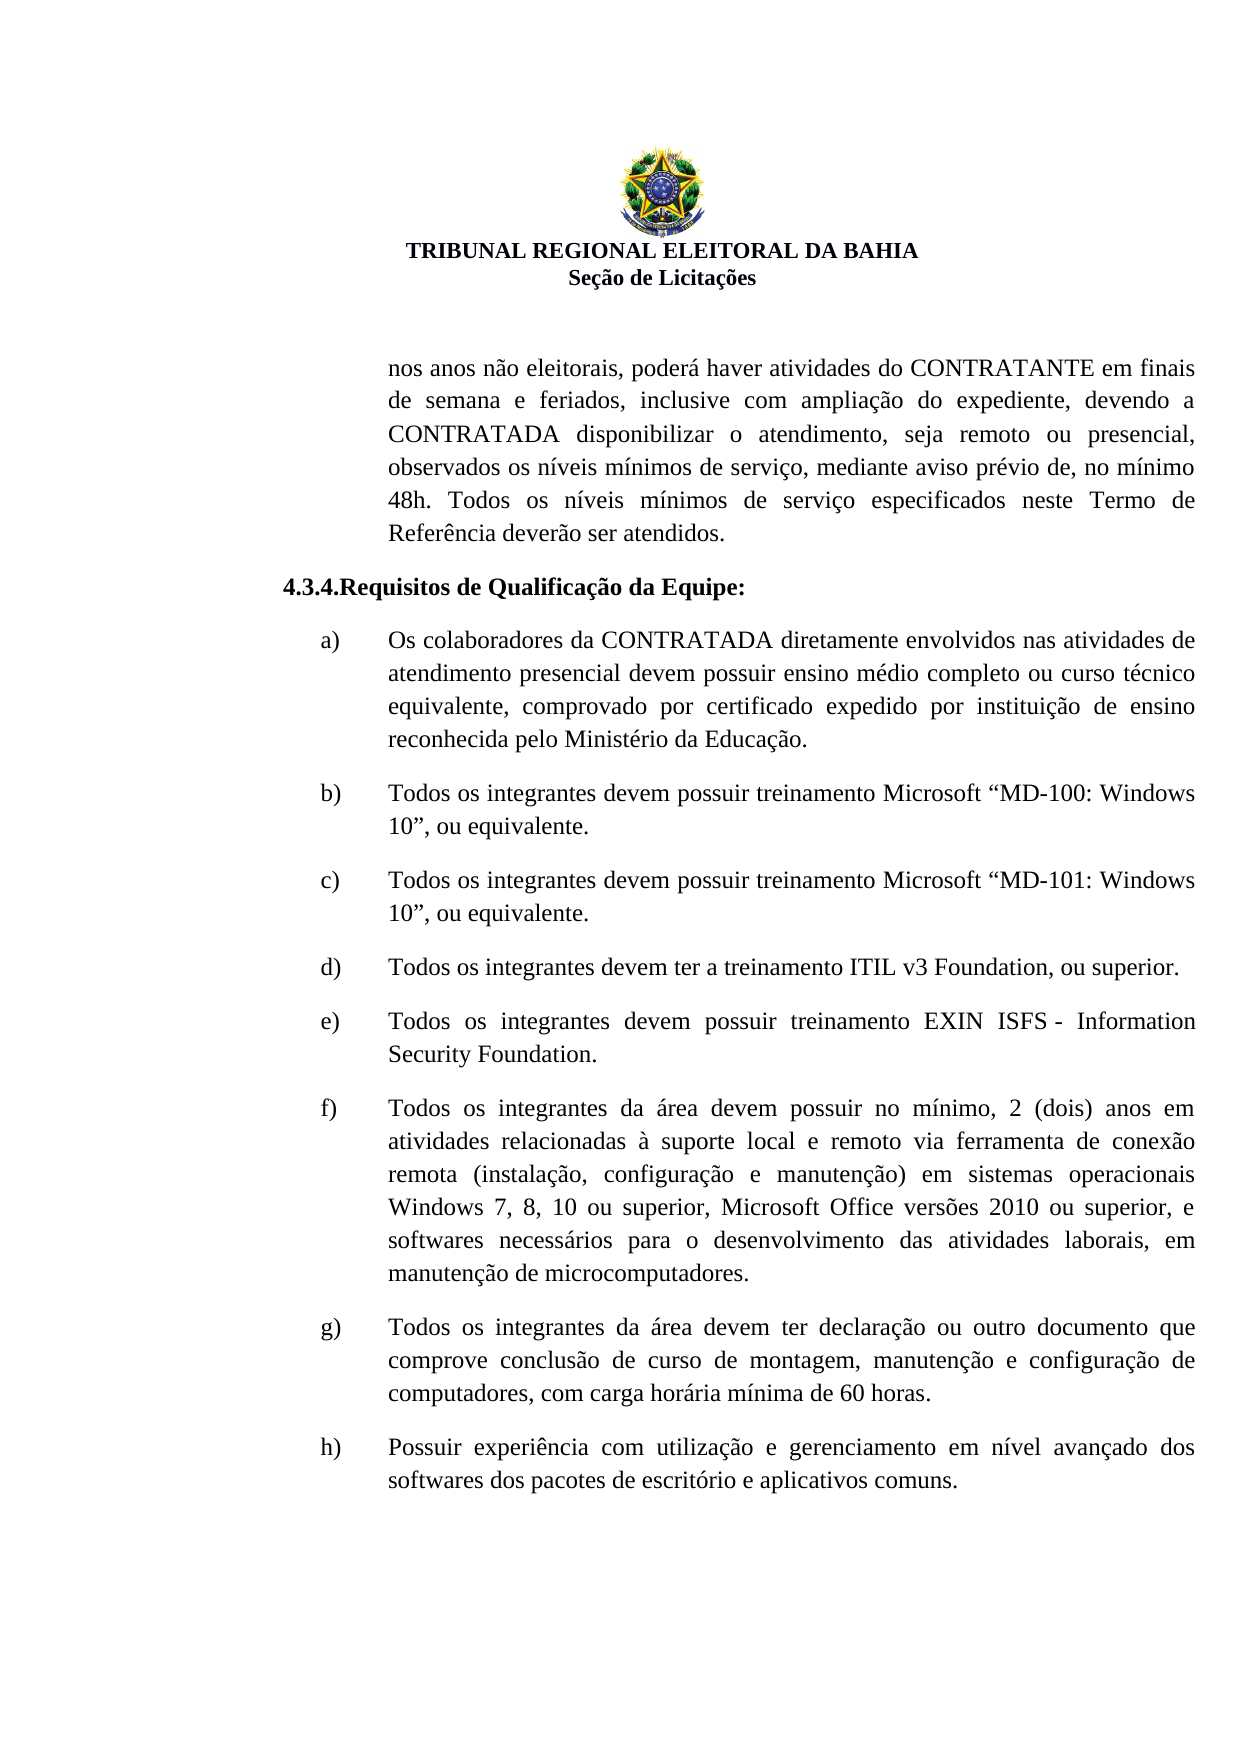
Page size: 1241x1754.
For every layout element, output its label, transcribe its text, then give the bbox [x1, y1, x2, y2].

list Todos os integrantes da área devem ter declaração ou outro documento que comprove conclusão de curso de montagem, manutenção e configuração de computadores, com carga horária mínima de 60 horas. [320, 1312, 1196, 1407]
list Todos os integrantes devem ter a treinamento ITIL v3 Foundation, ou superior. [320, 952, 1196, 981]
list nos anos não eleitorais, poderá haver atividades do CONTRATANTE em finais de semana e feriados, inclusive com ampliação do expediente, devendo a CONTRATADA disponibilizar o atendimento, seja remoto ou presencial, observados os níveis mínimos de serviço, mediante aviso prévio de, no mínimo 48h. Todos os níveis mínimos de serviço especificados neste Termo de Referência deverão ser atendidos. [320, 353, 1196, 546]
list Todos os integrantes devem possuir treinamento EXIN ISFS - Information Security Foundation. [320, 1006, 1196, 1068]
list Requisitos de Qualificação da Equipe: [283, 572, 1196, 600]
list Todos os integrantes devem possuir treinamento Microsoft “MD-101: Windows 10”, ou equivalente. [320, 865, 1196, 927]
list Todos os integrantes da área devem possuir no mínimo, 2 (dois) anos em atividades relacionadas à suporte local e remoto via ferramenta de conexão remota (instalação, configuração e manutenção) em sistemas operacionais Windows 7, 8, 10 ou superior, Microsoft Office versões 2010 ou superior, e softwares necessários para o desenvolvimento das atividades laborais, em manutenção de microcomputadores. [320, 1093, 1196, 1287]
list Possuir experiência com utilização e gerenciamento em nível avançado dos softwares dos pacotes de escritório e aplicativos comuns. [320, 1432, 1196, 1493]
list Os colaboradores da CONTRATADA diretamente envolvidos nas atividades de atendimento presencial devem possuir ensino médio completo ou curso técnico equivalente, comprovado por certificado expedido por instituição de ensino reconhecida pelo Ministério da Educação. [320, 625, 1196, 753]
list Todos os integrantes devem possuir treinamento Microsoft “MD-100: Windows 10”, ou equivalente. [320, 778, 1196, 840]
